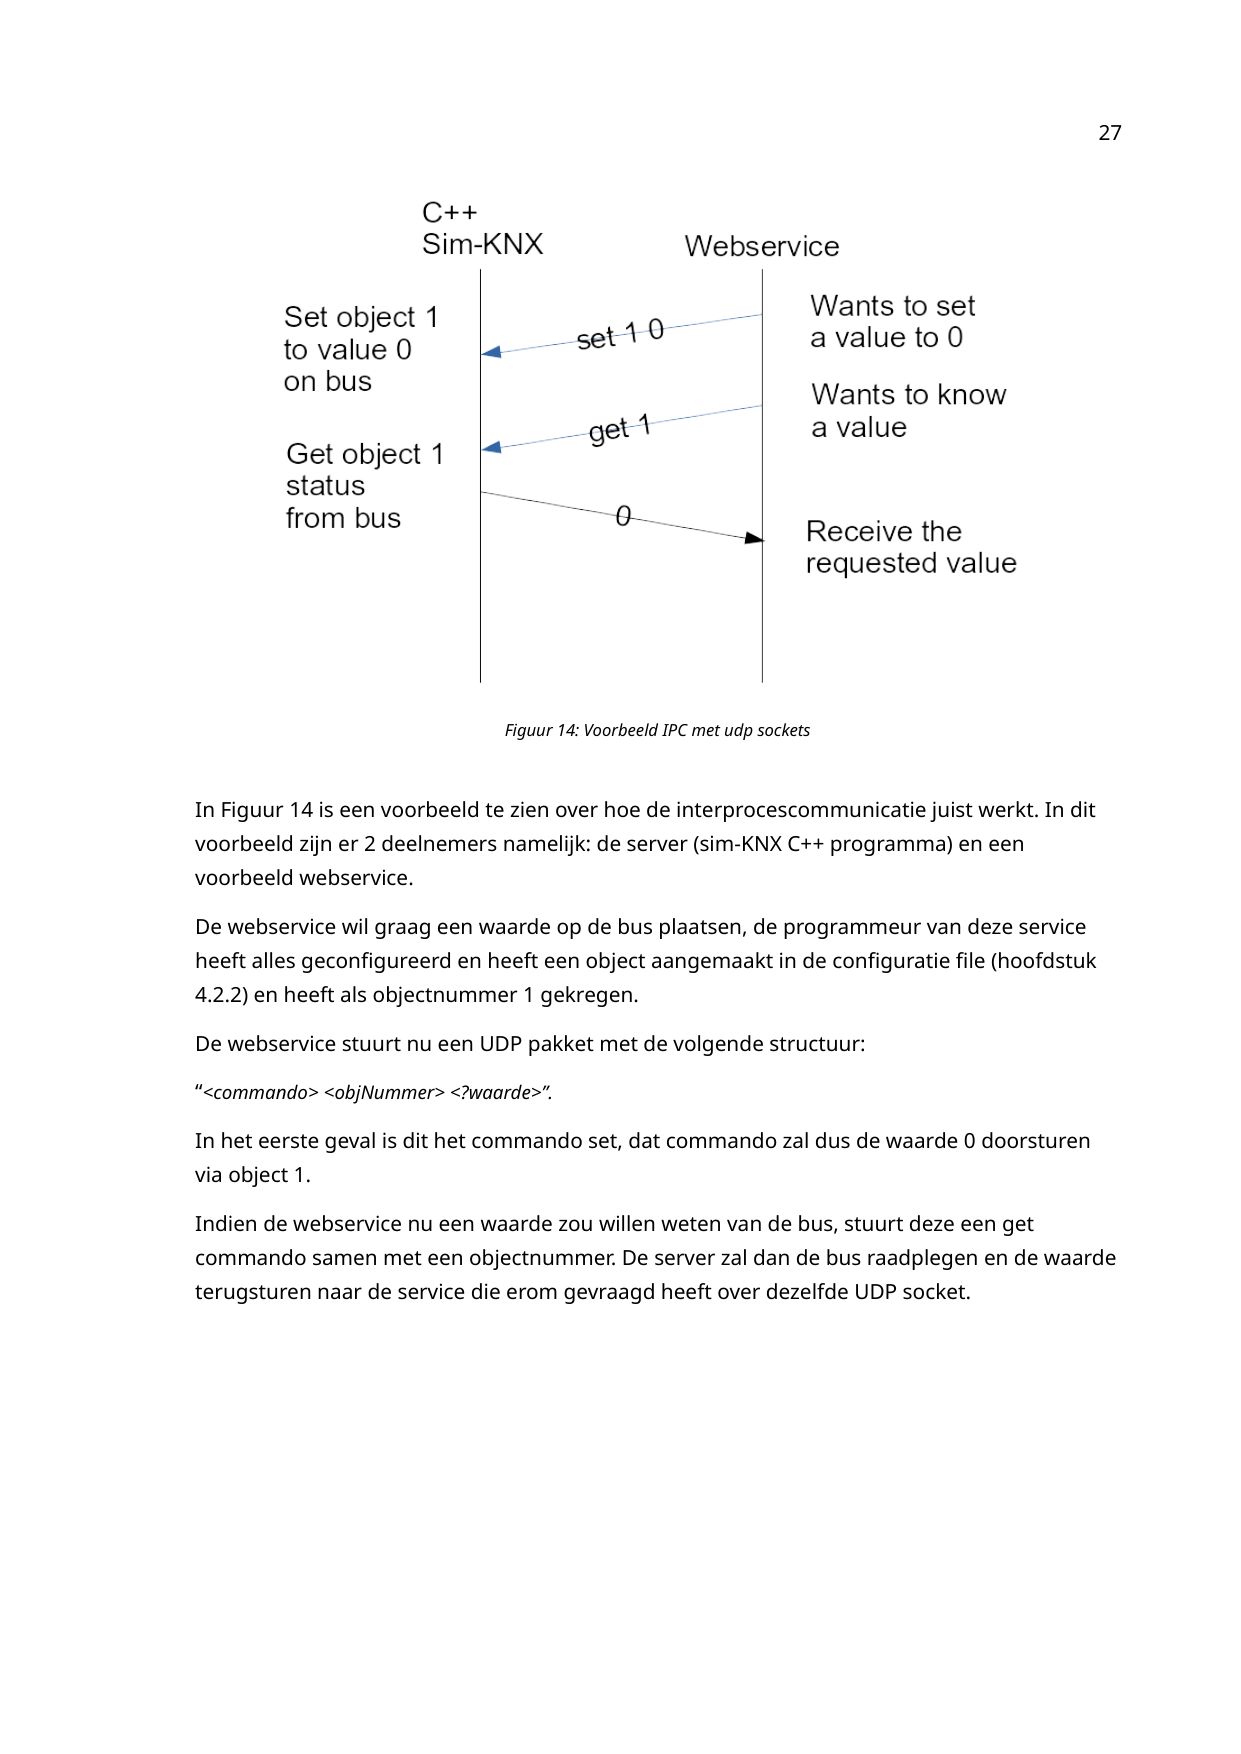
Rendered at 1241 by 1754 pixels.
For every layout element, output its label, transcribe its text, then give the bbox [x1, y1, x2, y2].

text De webservice wil graag een waarde op de bus plaatsen, de programmeur van deze service heeft alles geconfigureerd en heeft een object aangemaakt in de configuratie file (hoofdstuk 4.2.2) en heeft als objectnummer 1 gekregen. [195, 912, 1122, 1008]
text In het eerste geval is dit het commando set, dat commando zal dus de waarde 0 doorsturen via object 1. [195, 1126, 1122, 1188]
text Figuur 14: Voorbeeld IPC met udp sockets [262, 711, 1055, 741]
picture [261, 188, 1056, 711]
text “<commando> <objNummer> <?waarde>”. [195, 1077, 1122, 1106]
text De webservice stuurt nu een UDP pakket met de volgende structuur: [195, 1029, 1122, 1057]
text In Figuur 14 is een voorbeeld te zien over hoe de interprocescommunicatie juist werkt. In dit voorbeeld zijn er 2 deelnemers namelijk: de server (sim-KNX C++ programma) en een voorbeeld webservice. [195, 795, 1122, 892]
text Indien de webservice nu een waarde zou willen weten van de bus, stuurt deze een get commando samen met een objectnummer. De server zal dan de bus raadplegen en de waarde terugsturen naar de service die erom gevraagd heeft over dezelfde UDP socket. [195, 1209, 1122, 1305]
